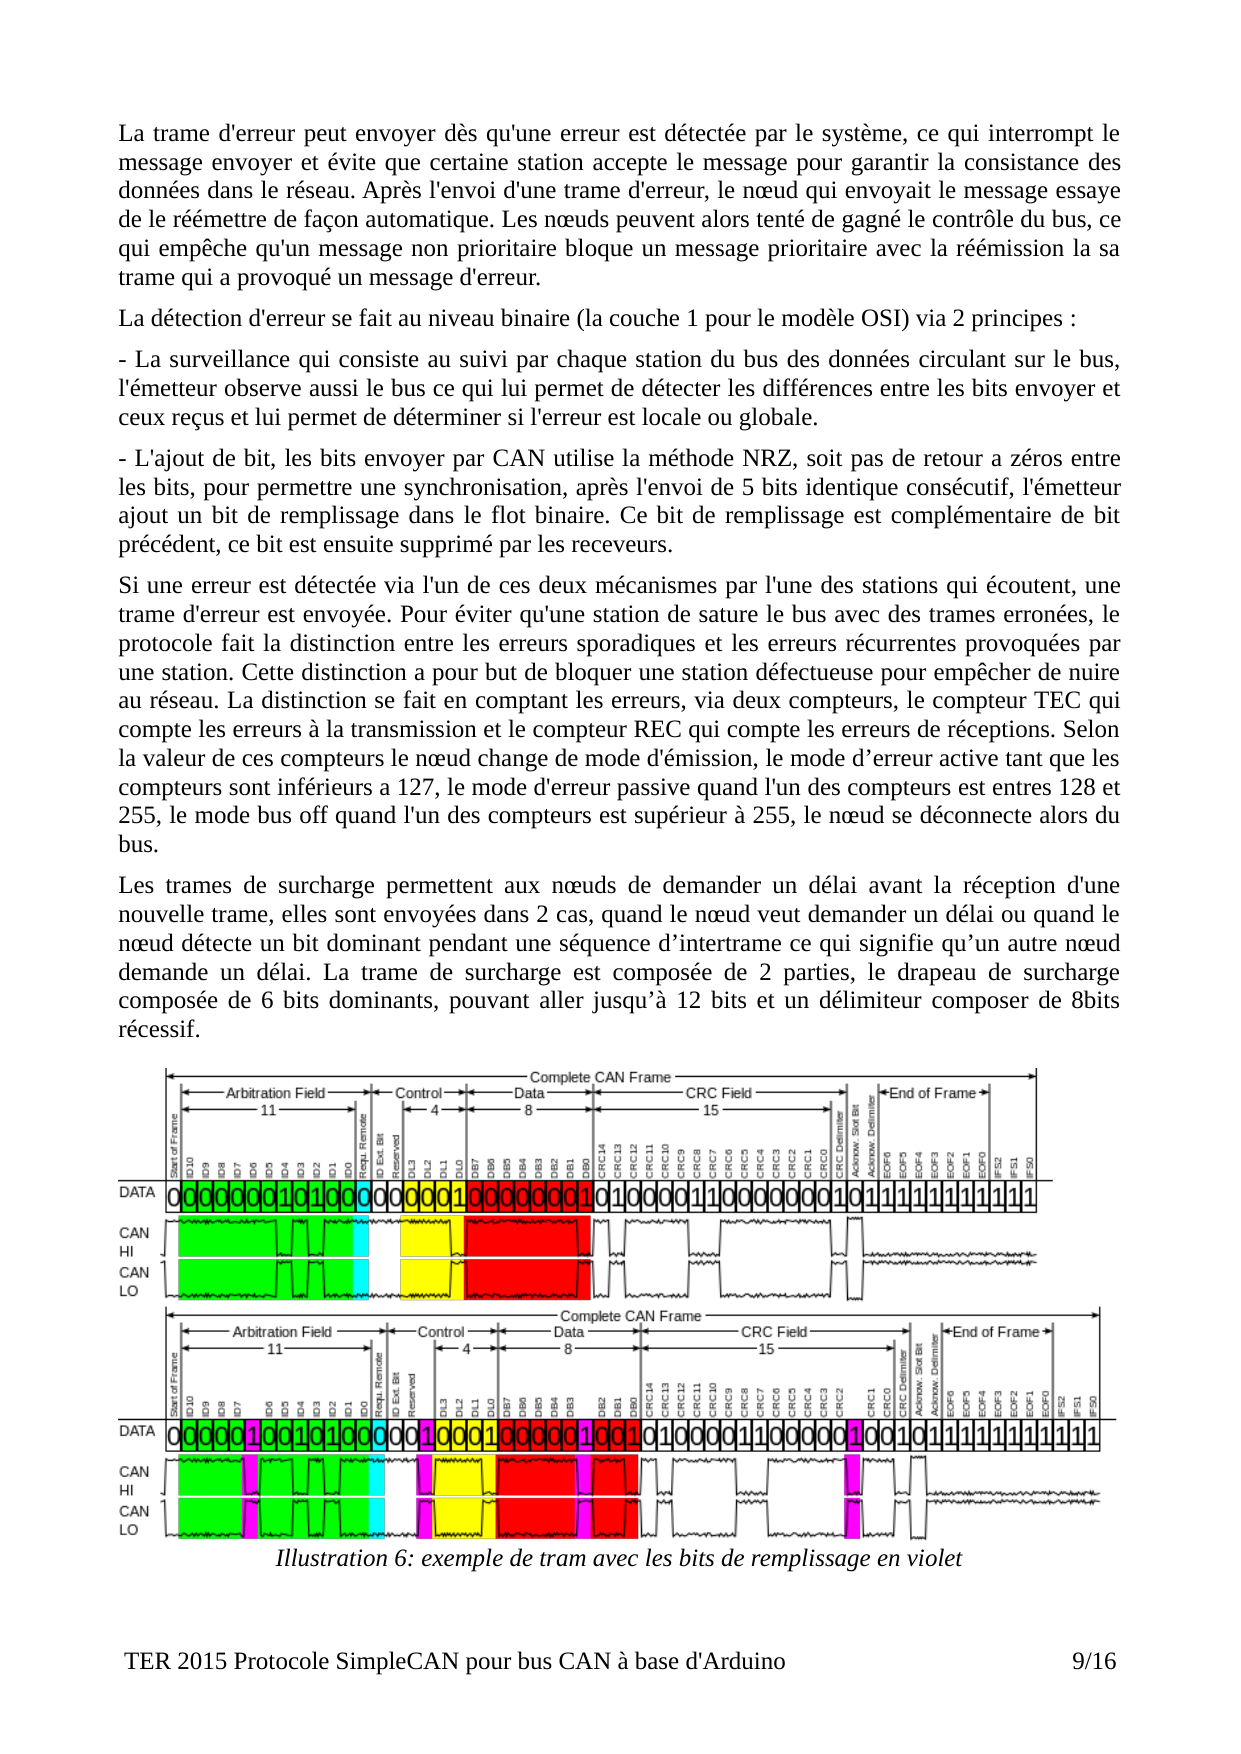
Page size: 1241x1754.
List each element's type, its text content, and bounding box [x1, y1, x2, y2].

text La détection d'erreur se fait au niveau binaire (la couche 1 pour le modèle OSI) via 2 principes : [118, 303, 1122, 332]
picture [118, 1068, 1123, 1543]
text Les trames de surcharge permettent aux nœuds de demander un délai avant la réception d'une nouvelle trame, elles sont envoyées dans 2 cas, quand le nœud veut demander un délai ou quand le nœud détecte un bit dominant pendant une séquence d’intertrame ce qui signifie qu’un autre nœud demande un délai. La trame de surcharge est composée de 2 parties, le drapeau de surcharge composée de 6 bits dominants, pouvant aller jusqu’à 12 bits et un délimiteur composer de 8bits récessif. [118, 871, 1122, 1043]
text La trame d'erreur peut envoyer dès qu'une erreur est détectée par le système, ce qui interrompt le message envoyer et évite que certaine station accepte le message pour garantir la consistance des données dans le réseau. Après l'envoi d'une trame d'erreur, le nœud qui envoyait le message essaye de le réémettre de façon automatique. Les nœuds peuvent alors tenté de gagné le contrôle du bus, ce qui empêche qu'un message non prioritaire bloque un message prioritaire avec la réémission la sa trame qui a provoqué un message d'erreur. [118, 118, 1122, 291]
text Si une erreur est détectée via l'un de ces deux mécanismes par l'une des stations qui écoutent, une trame d'erreur est envoyée. Pour éviter qu'une station de sature le bus avec des trames erronées, le protocole fait la distinction entre les erreurs sporadiques et les erreurs récurrentes provoquées par une station. Cette distinction a pour but de bloquer une station défectueuse pour empêcher de nuire au réseau. La distinction se fait en comptant les erreurs, via deux compteurs, le compteur TEC qui compte les erreurs à la transmission et le compteur REC qui compte les erreurs de réceptions. Selon la valeur de ces compteurs le nœud change de mode d'émission, le mode d’erreur active tant que les compteurs sont inférieurs a 127, le mode d'erreur passive quand l'un des compteurs est entres 128 et 255, le mode bus off quand l'un des compteurs est supérieur à 255, le nœud se déconnecte alors du bus. [118, 571, 1122, 858]
text Illustration 6: exemple de tram avec les bits de remplissage en violet [118, 1543, 1122, 1572]
text - L'ajout de bit, les bits envoyer par CAN utilise la méthode NRZ, soit pas de retour a zéros entre les bits, pour permettre une synchronisation, après l'envoi de 5 bits identique consécutif, l'émetteur ajout un bit de remplissage dans le flot binaire. Ce bit de remplissage est complémentaire de bit précédent, ce bit est ensuite supprimé par les receveurs. [118, 443, 1122, 558]
text - La surveillance qui consiste au suivi par chaque station du bus des données circulant sur le bus, l'émetteur observe aussi le bus ce qui lui permet de détecter les différences entre les bits envoyer et ceux reçus et lui permet de déterminer si l'erreur est locale ou globale. [118, 344, 1122, 431]
